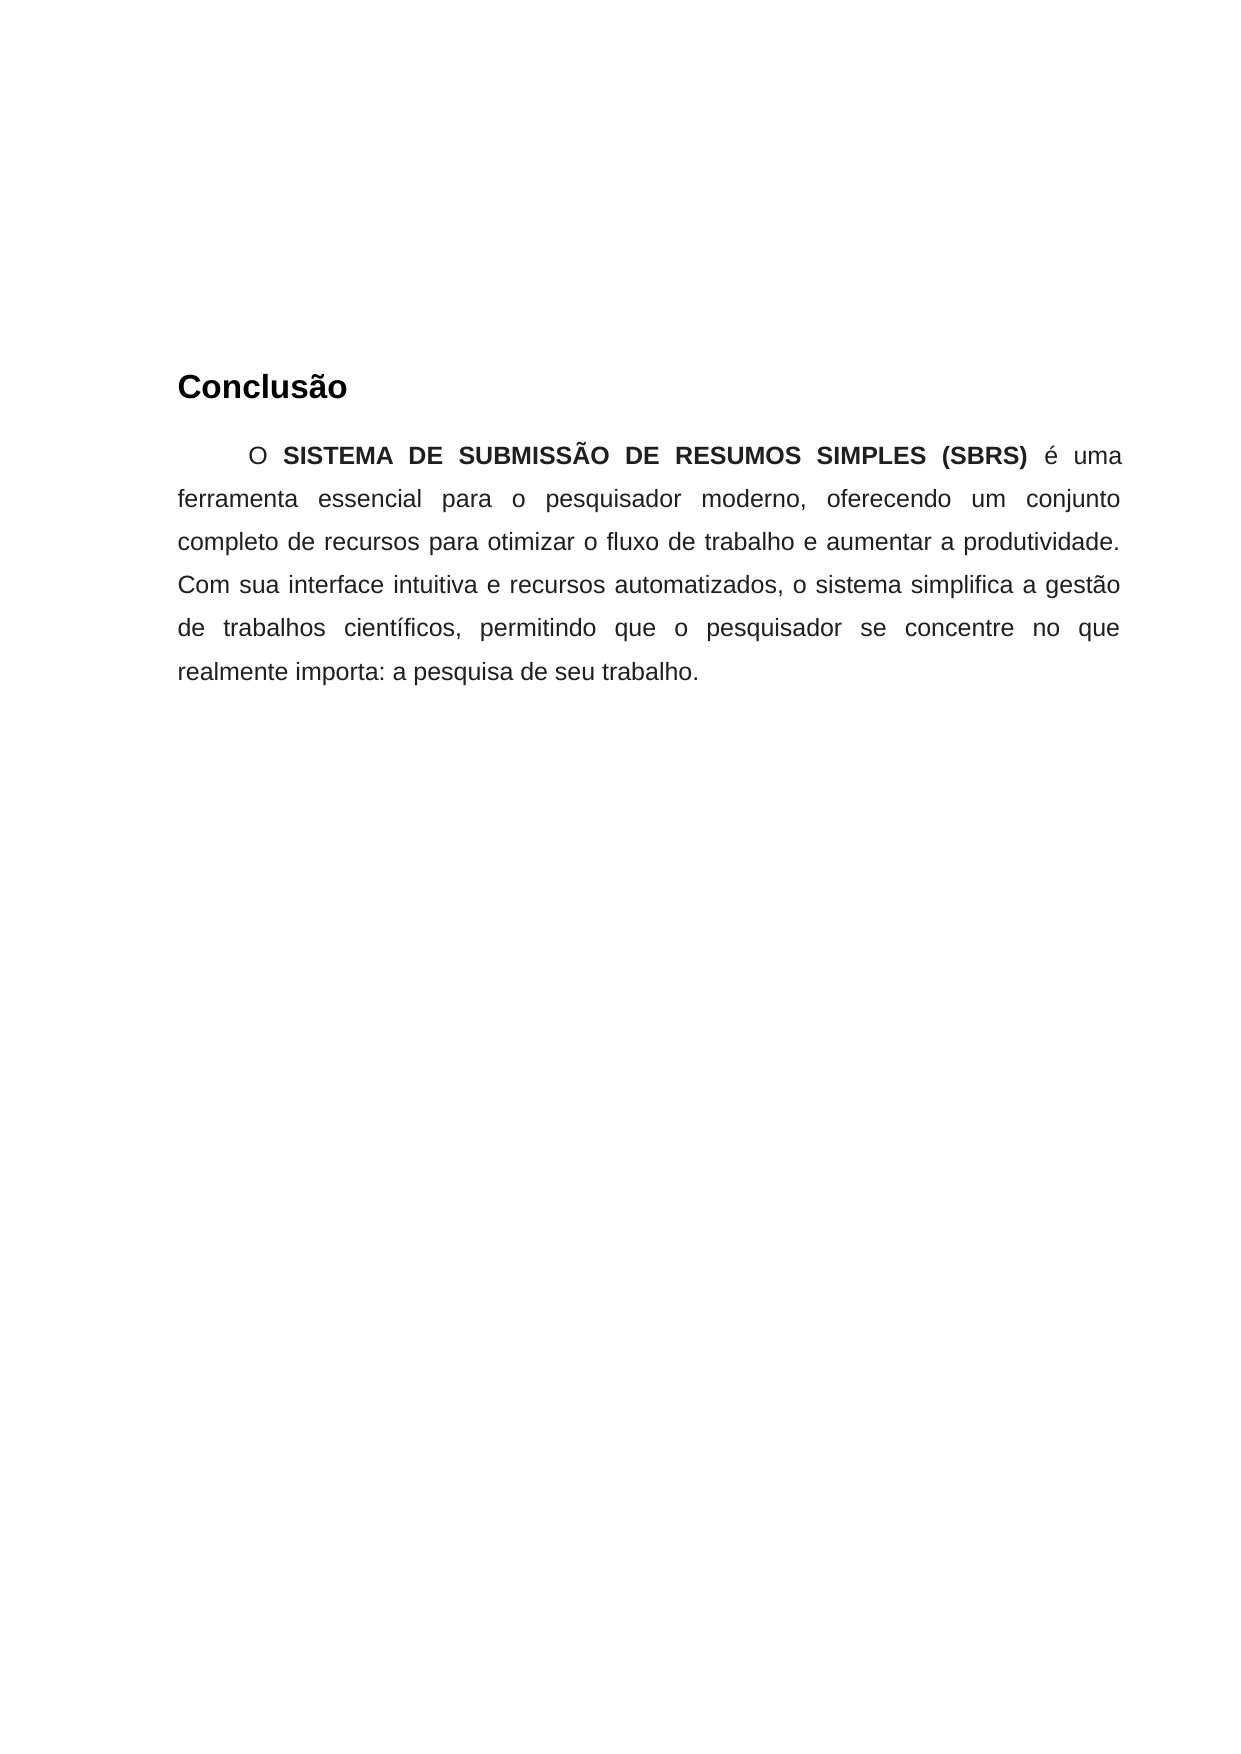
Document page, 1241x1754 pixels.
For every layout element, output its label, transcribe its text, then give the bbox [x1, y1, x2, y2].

text O SISTEMA DE SUBMISSÃO DE RESUMOS SIMPLES (SBRS) é uma ferramenta essencial para o pesquisador moderno, oferecendo um conjunto completo de recursos para otimizar o fluxo de trabalho e aumentar a produtividade. Com sua interface intuitiva e recursos automatizados, o sistema simplifica a gestão de trabalhos científicos, permitindo que o pesquisador se concentre no que realmente importa: a pesquisa de seu trabalho. [177, 441, 1122, 685]
subtitle Conclusão [177, 367, 1122, 406]
